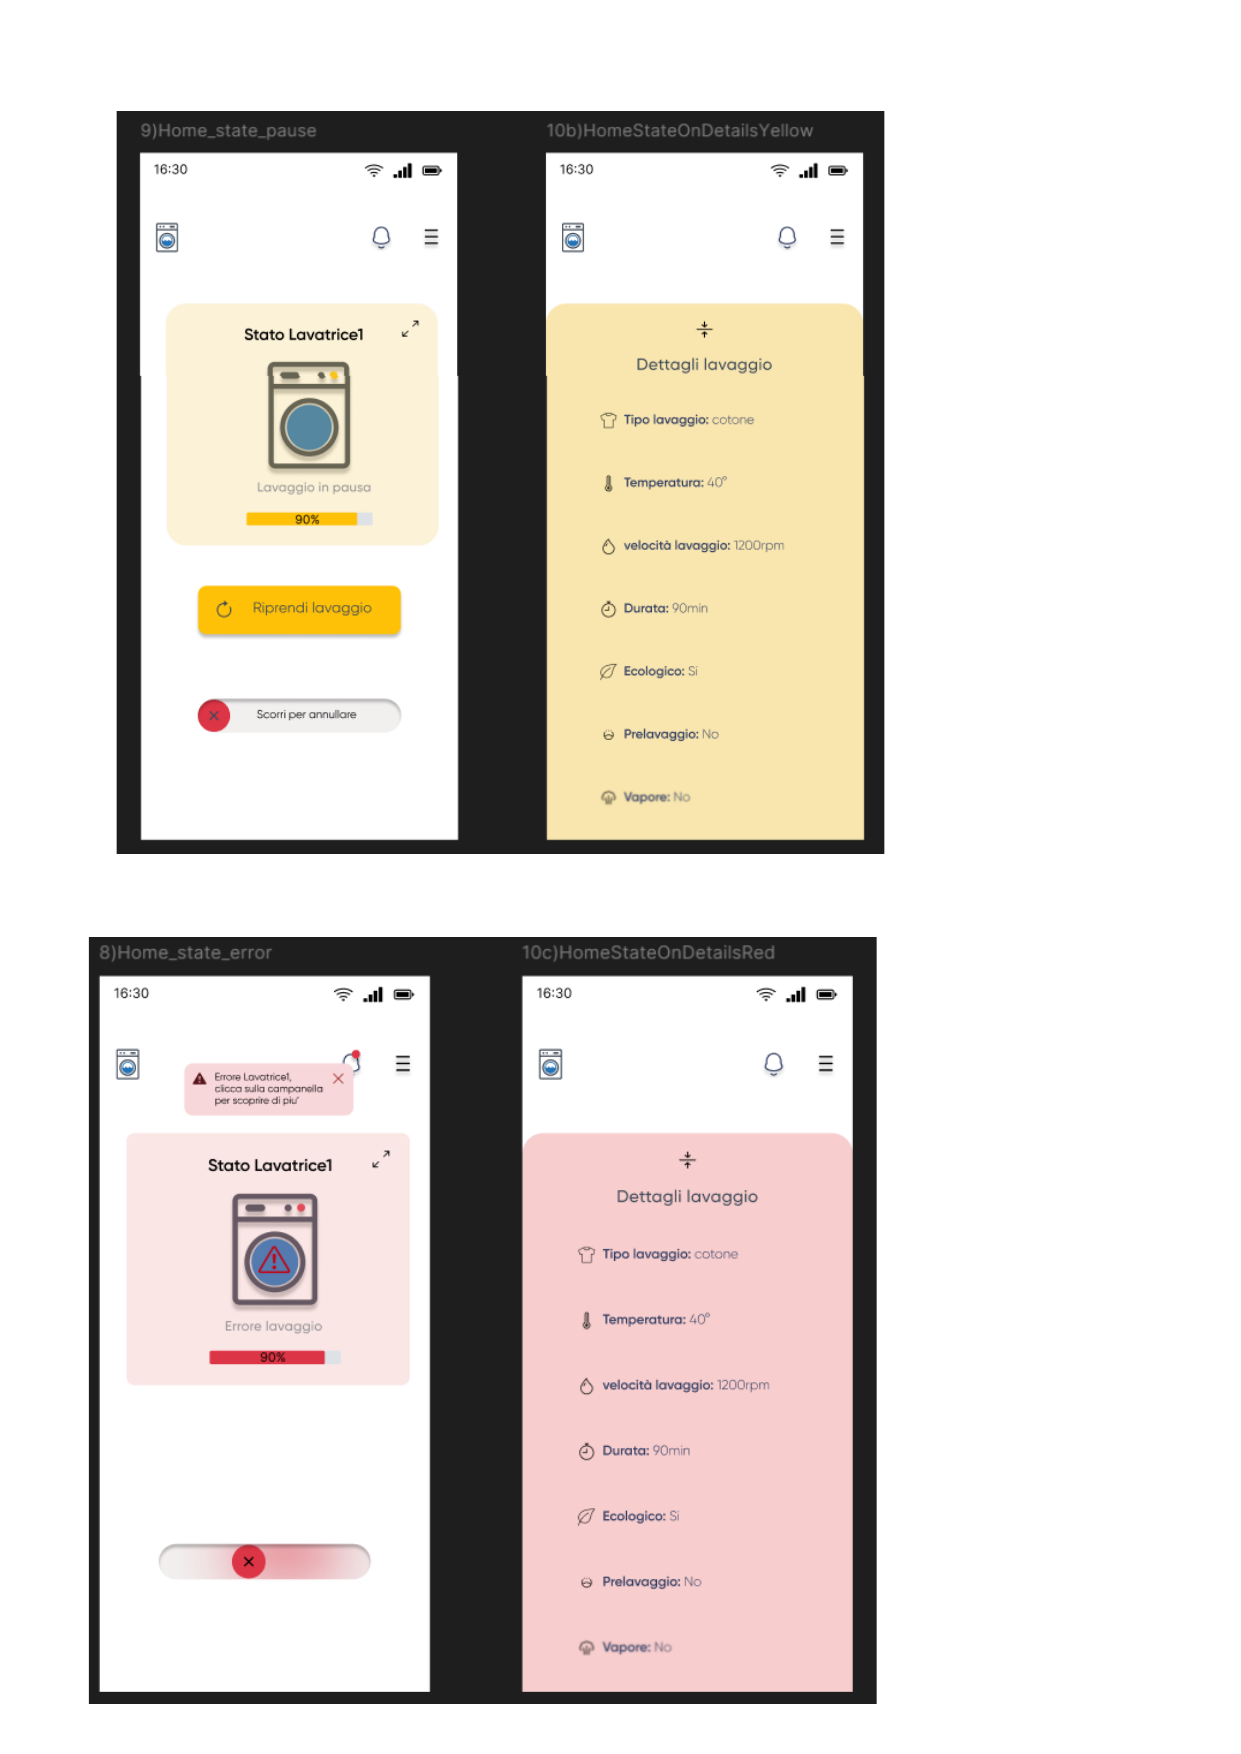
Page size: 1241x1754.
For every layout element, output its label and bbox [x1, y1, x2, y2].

picture [88, 937, 877, 1704]
picture [116, 111, 885, 854]
